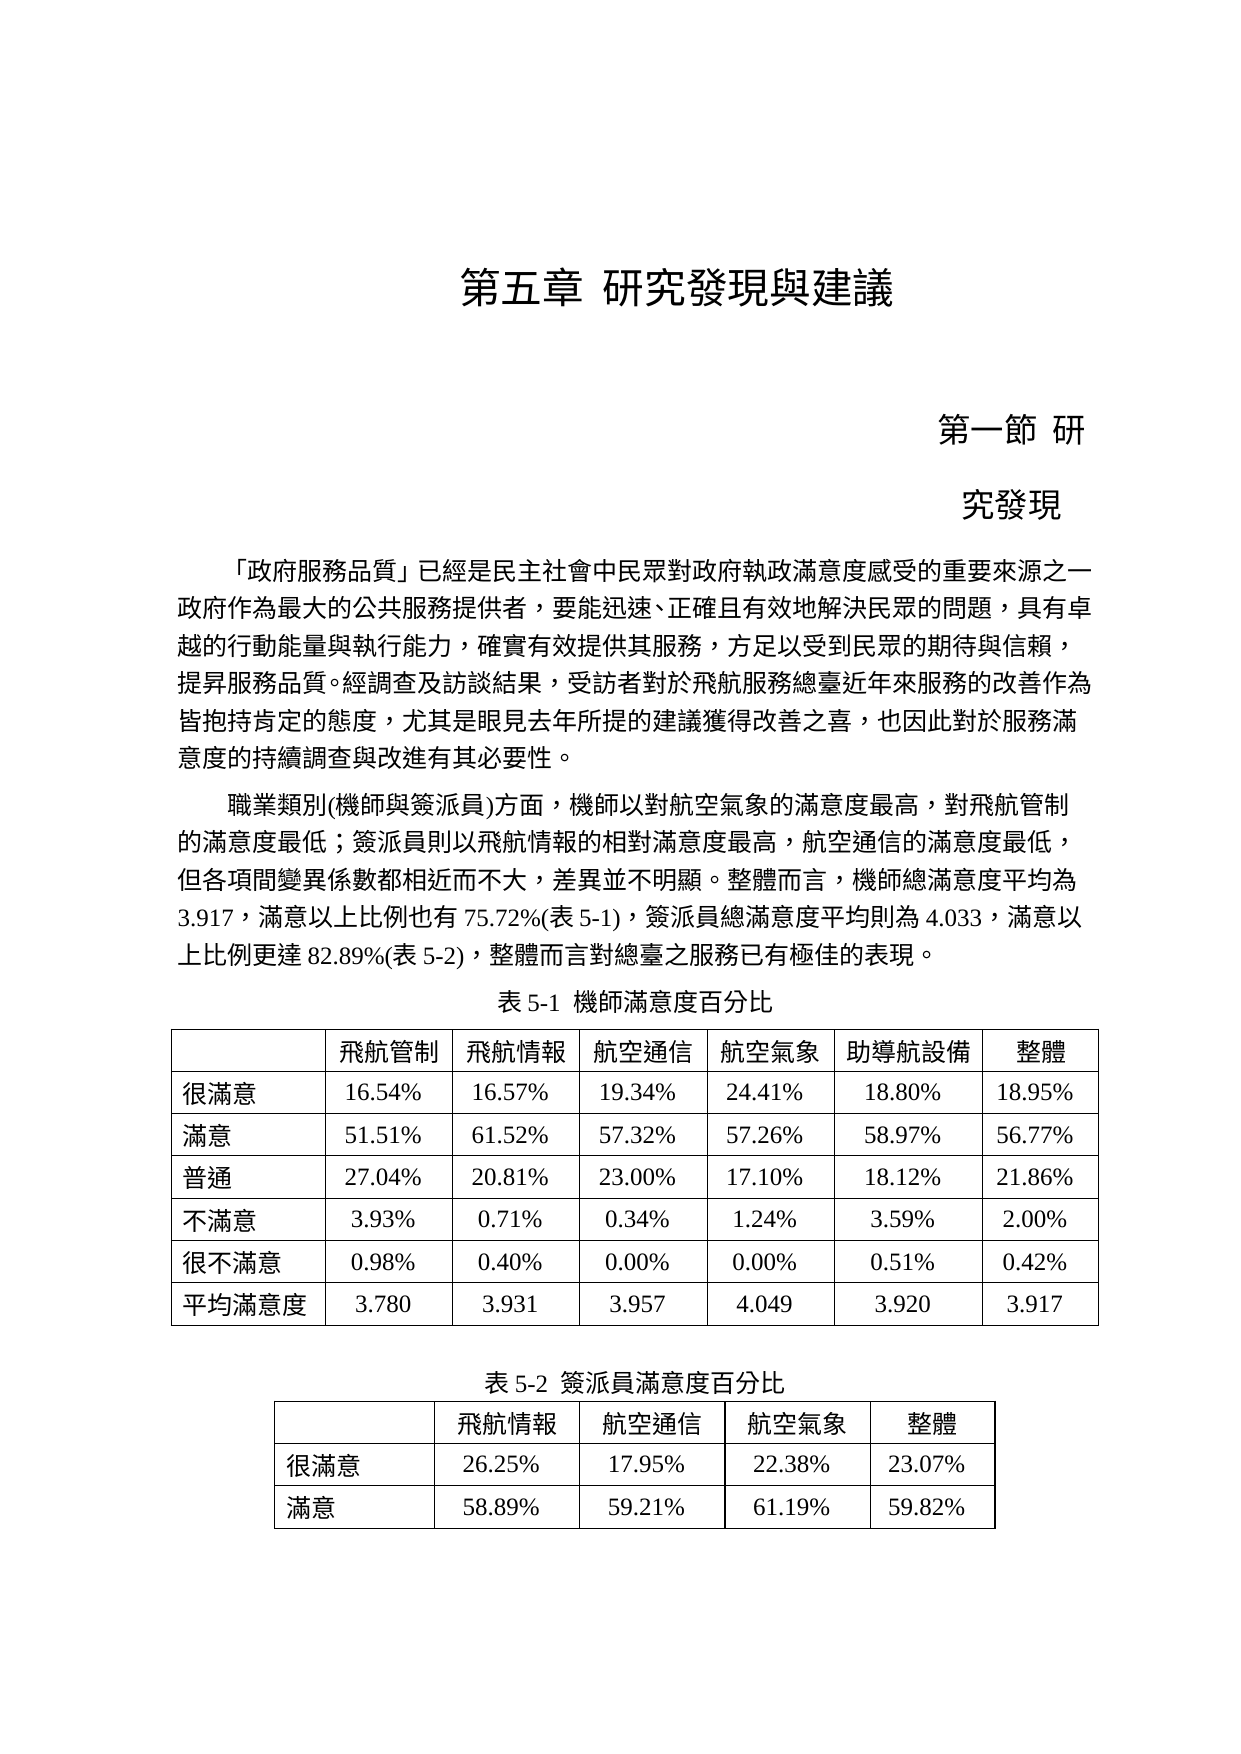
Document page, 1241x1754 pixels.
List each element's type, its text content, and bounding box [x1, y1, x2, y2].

table_cell 2.00% [983, 1199, 1098, 1240]
table_cell 56.77% [983, 1114, 1098, 1155]
table_cell 3.780 [326, 1283, 452, 1324]
table_cell 0.98% [326, 1241, 452, 1282]
table_cell 18.95% [983, 1072, 1098, 1113]
table_cell 3.59% [835, 1199, 982, 1240]
table_cell 20.81% [453, 1156, 579, 1198]
table_cell 0.71% [453, 1199, 579, 1240]
table_cell 23.00% [580, 1156, 707, 1198]
table_cell 3.93% [326, 1199, 452, 1240]
table_cell 普通 [172, 1156, 325, 1198]
table_cell 16.57% [453, 1072, 579, 1113]
table_cell 很不滿意 [172, 1241, 325, 1282]
table_cell 0.00% [708, 1241, 834, 1282]
table_cell 4.049 [708, 1283, 834, 1324]
table_header 航空通信 [580, 1402, 724, 1443]
text 「政府服務品質」已經是民主社會中民眾對政府執政滿意度感受的重要來源之一，政府作為最大的公共服務提供者，要能迅速、正確且有效地解決民眾的問題，具有卓越的行動能量與執行能力，確實有效提供其服務，方足以受到民眾的期待與信賴，提昇服務品質。經調查及訪談結果，受訪者對於飛航服務總臺近年來服務的改善作為皆抱持肯定的態度，尤其是眼見去年所提的建議獲得改善之喜，也因此對於服務滿意度的持續調查與改進有其必要性。 [177, 550, 1092, 775]
table_header 航空通信 [580, 1030, 707, 1071]
table_header 航空氣象 [708, 1030, 834, 1071]
table_header 整體 [983, 1030, 1098, 1071]
table_cell 61.52% [453, 1114, 579, 1155]
table_cell 3.931 [453, 1283, 579, 1324]
table_cell 18.12% [835, 1156, 982, 1198]
table_cell 23.07% [871, 1444, 994, 1485]
table_cell 26.25% [435, 1444, 579, 1485]
table_header 整體 [871, 1402, 994, 1443]
table_cell 0.51% [835, 1241, 982, 1282]
table_cell 0.00% [580, 1241, 707, 1282]
table_header 助導航設備 [835, 1030, 982, 1071]
table_cell 22.38% [726, 1444, 870, 1485]
table_cell 平均滿意度 [172, 1283, 325, 1324]
table_cell 59.82% [871, 1486, 994, 1527]
table_cell 0.40% [453, 1241, 579, 1282]
table_header 航空氣象 [726, 1402, 870, 1443]
text 職業類別(機師與簽派員)方面，機師以對航空氣象的滿意度最高，對飛航管制的滿意度最低；簽派員則以飛航情報的相對滿意度最高，航空通信的滿意度最低，但各項間變異係數都相近而不大，差異並不明顯。整體而言，機師總滿意度平均為3.917，滿意以上比例也有75.72%(表5-1)，簽派員總滿意度平均則為4.033，滿意以上比例更達82.89%(表5-2)，整體而言對總臺之服務已有極佳的表現。 [177, 785, 1092, 972]
subtitle 第一節 研究發現 [930, 391, 1092, 541]
table_cell 17.10% [708, 1156, 834, 1198]
table_header 飛航情報 [453, 1030, 579, 1071]
table_cell 58.89% [435, 1486, 579, 1527]
table_cell 3.917 [983, 1283, 1098, 1324]
table_cell 57.32% [580, 1114, 707, 1155]
text 第五章 研究發現與建議 [177, 248, 1092, 323]
table_cell 0.34% [580, 1199, 707, 1240]
table_cell 18.80% [835, 1072, 982, 1113]
table_header [275, 1402, 434, 1443]
table_cell 3.920 [835, 1283, 982, 1324]
text 表5-2 簽派員滿意度百分比 [177, 1363, 1092, 1401]
table_cell 滿意 [172, 1114, 325, 1155]
table_cell 17.95% [580, 1444, 724, 1485]
table_cell 1.24% [708, 1199, 834, 1240]
table_cell 51.51% [326, 1114, 452, 1155]
table_cell 58.97% [835, 1114, 982, 1155]
table_header 飛航情報 [435, 1402, 579, 1443]
table_cell 59.21% [580, 1486, 724, 1527]
table_cell 不滿意 [172, 1199, 325, 1240]
table_cell 27.04% [326, 1156, 452, 1198]
table_cell 19.34% [580, 1072, 707, 1113]
table_cell 3.957 [580, 1283, 707, 1324]
table_cell 很滿意 [275, 1444, 434, 1485]
table_cell 16.54% [326, 1072, 452, 1113]
table_header [172, 1030, 325, 1071]
table_cell 57.26% [708, 1114, 834, 1155]
text 表5-1 機師滿意度百分比 [177, 982, 1092, 1019]
table_cell 24.41% [708, 1072, 834, 1113]
table_cell 0.42% [983, 1241, 1098, 1282]
table_cell 很滿意 [172, 1072, 325, 1113]
table_cell 61.19% [726, 1486, 870, 1527]
table_cell 滿意 [275, 1486, 434, 1527]
table_cell 21.86% [983, 1156, 1098, 1198]
table_header 飛航管制 [326, 1030, 452, 1071]
